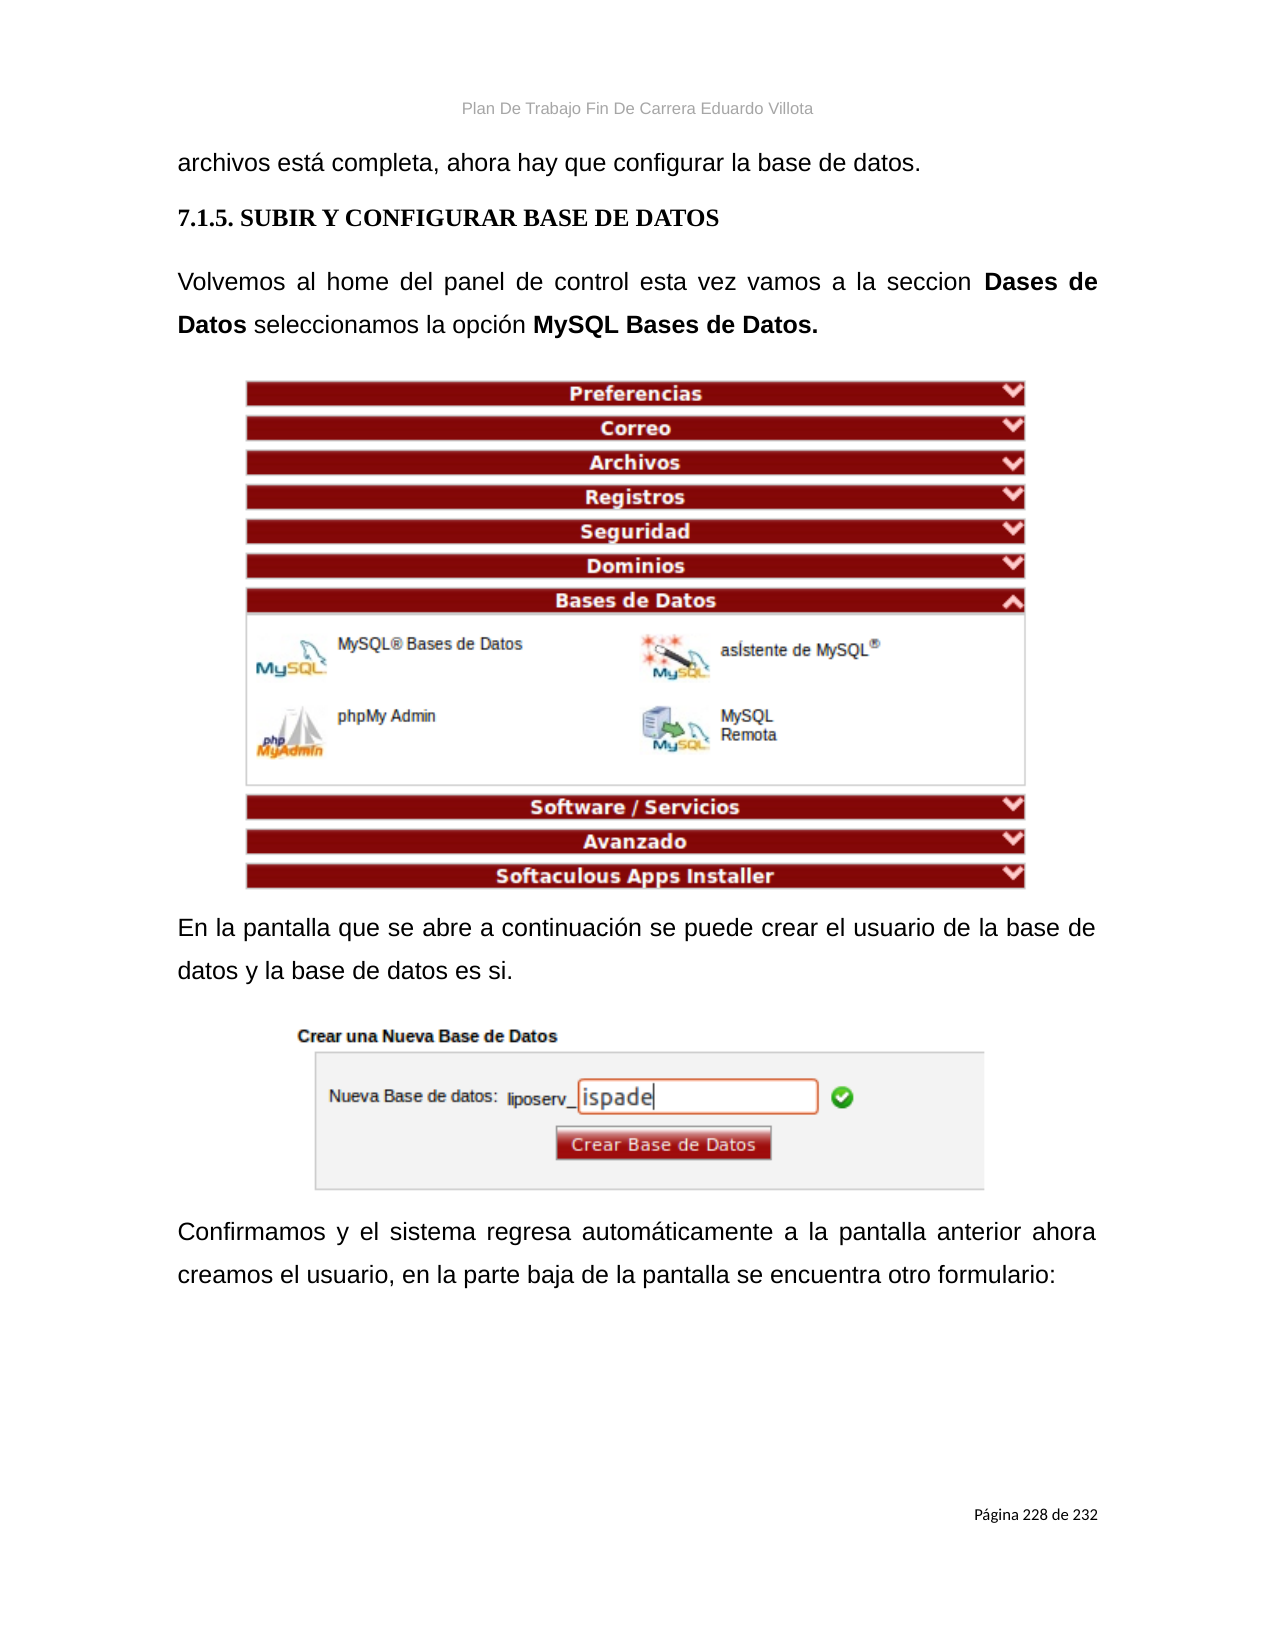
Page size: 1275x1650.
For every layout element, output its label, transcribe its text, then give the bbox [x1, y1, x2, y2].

picture [290, 1011, 985, 1203]
picture [238, 366, 1037, 899]
text Volvemos al home del panel de control esta vez vamos a la seccion Dases de Datos seleccionamos la opción MySQL Bases de Datos. [177, 267, 1098, 339]
text En la pantalla que se abre a continuación se puede crear el usuario de la base de datos y la base de datos es si. [177, 910, 1098, 985]
text archivos está completa, ahora hay que configurar la base de datos. [177, 148, 1098, 176]
text Confirmamos y el sistema regresa automáticamente a la pantalla anterior ahora creamos el usuario, en la parte baja de la pantalla se encuentra otro formulario: [177, 1214, 1098, 1289]
text 7.1.5. SUBIR Y CONFIGURAR BASE DE DATOS [177, 203, 1098, 232]
